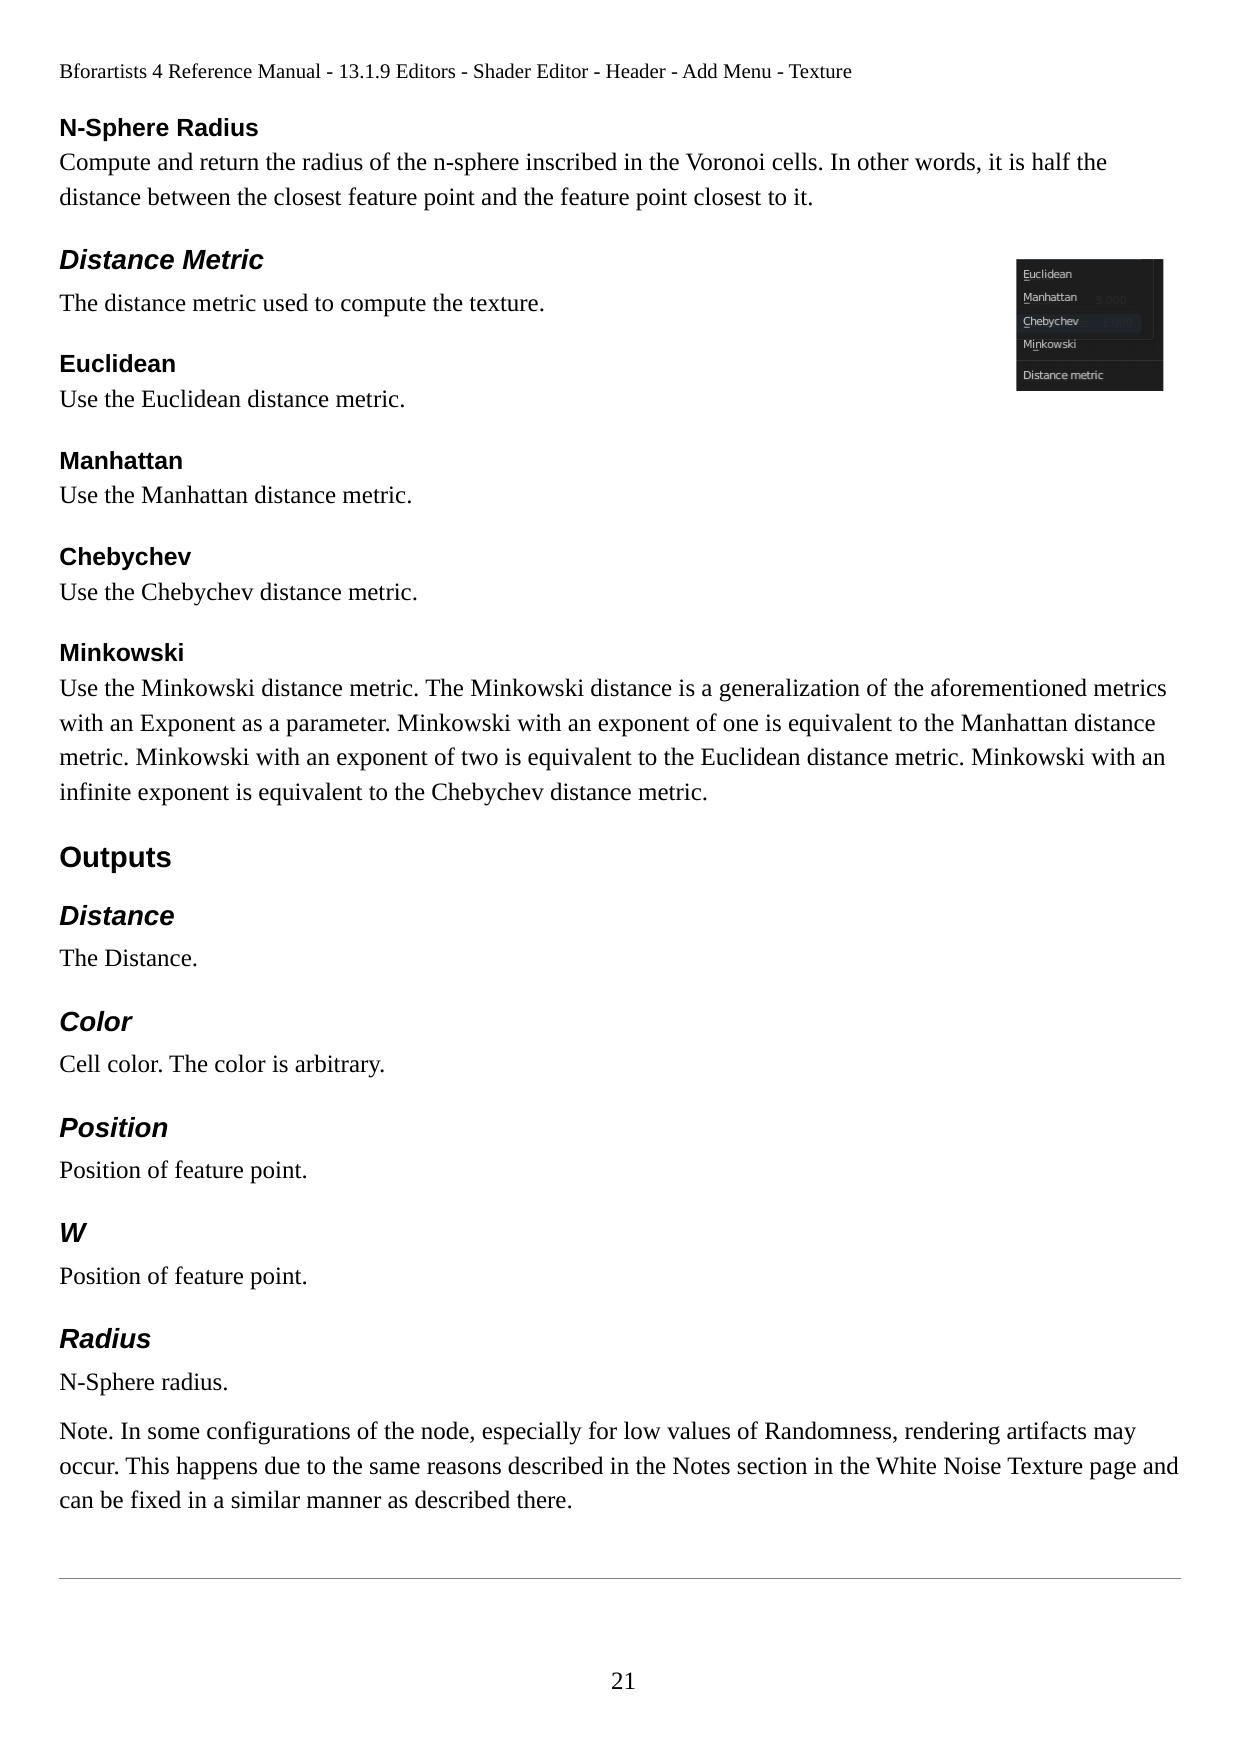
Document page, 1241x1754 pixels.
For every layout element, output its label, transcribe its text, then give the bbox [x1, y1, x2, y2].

subtitle Outputs [59, 840, 1181, 874]
text Cell color. The color is arbitrary. [59, 1049, 1181, 1078]
text Use the Chebychev distance metric. [59, 577, 1181, 606]
subtitle Euclidean [59, 349, 1016, 378]
text Position of feature point. [59, 1155, 1181, 1184]
subtitle Position [59, 1111, 1181, 1143]
subtitle Color [59, 1005, 1181, 1037]
text Use the Manhattan distance metric. [59, 481, 1181, 509]
subtitle Distance Metric [59, 243, 1181, 275]
picture [1016, 259, 1164, 391]
text Use the Euclidean distance metric. [59, 384, 1181, 413]
subtitle Chebychev [59, 542, 1181, 571]
text The distance metric used to compute the texture. [59, 288, 1016, 317]
text Note. In some configurations of the node, especially for low values of Randomness, rendering artifacts may occur. This happens due to the same reasons described in the Notes section in the White Noise Texture page and can be fixed in a similar manner as described there. [59, 1416, 1181, 1514]
text N-Sphere radius. [59, 1367, 1181, 1396]
subtitle N-Sphere Radius [59, 113, 1181, 141]
subtitle Radius [59, 1323, 1181, 1355]
text The Distance. [59, 943, 1181, 972]
subtitle Minkowski [59, 638, 1181, 667]
text Use the Minkowski distance metric. The Minkowski distance is a generalization of the aforementioned metrics with an Exponent as a parameter. Minkowski with an exponent of one is equivalent to the Manhattan distance metric. Minkowski with an exponent of two is equivalent to the Euclidean distance metric. Minkowski with an infinite exponent is equivalent to the Chebychev distance metric. [59, 673, 1181, 805]
subtitle [1164, 349, 1181, 378]
subtitle Manhattan [59, 446, 1181, 474]
text Compute and return the radius of the n-sphere inscribed in the Voronoi cells. In other words, it is half the distance between the closest feature point and the feature point closest to it. [59, 147, 1181, 211]
text Position of feature point. [59, 1261, 1181, 1290]
subtitle Distance [59, 899, 1181, 931]
subtitle W [59, 1217, 1181, 1249]
